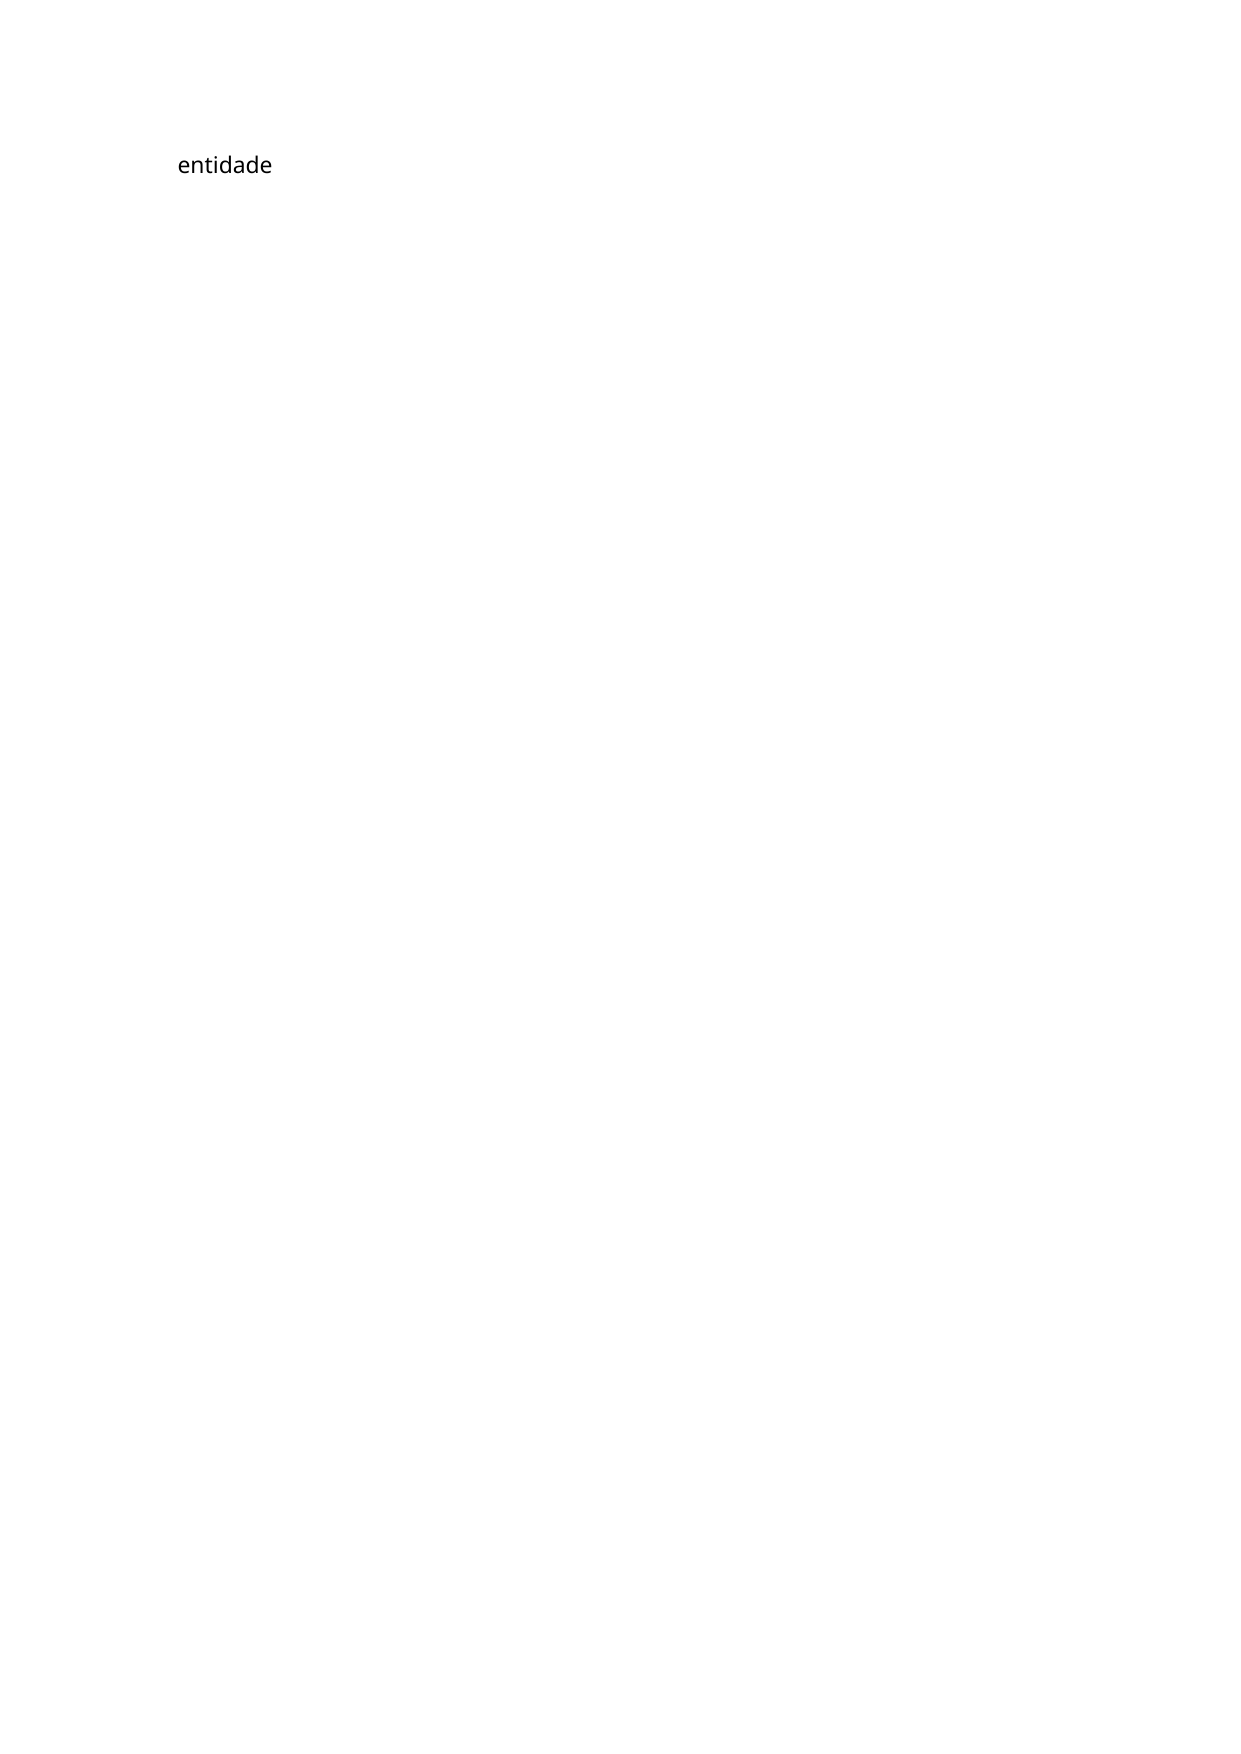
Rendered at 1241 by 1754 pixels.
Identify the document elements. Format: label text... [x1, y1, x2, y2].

text entidade [177, 149, 1063, 181]
